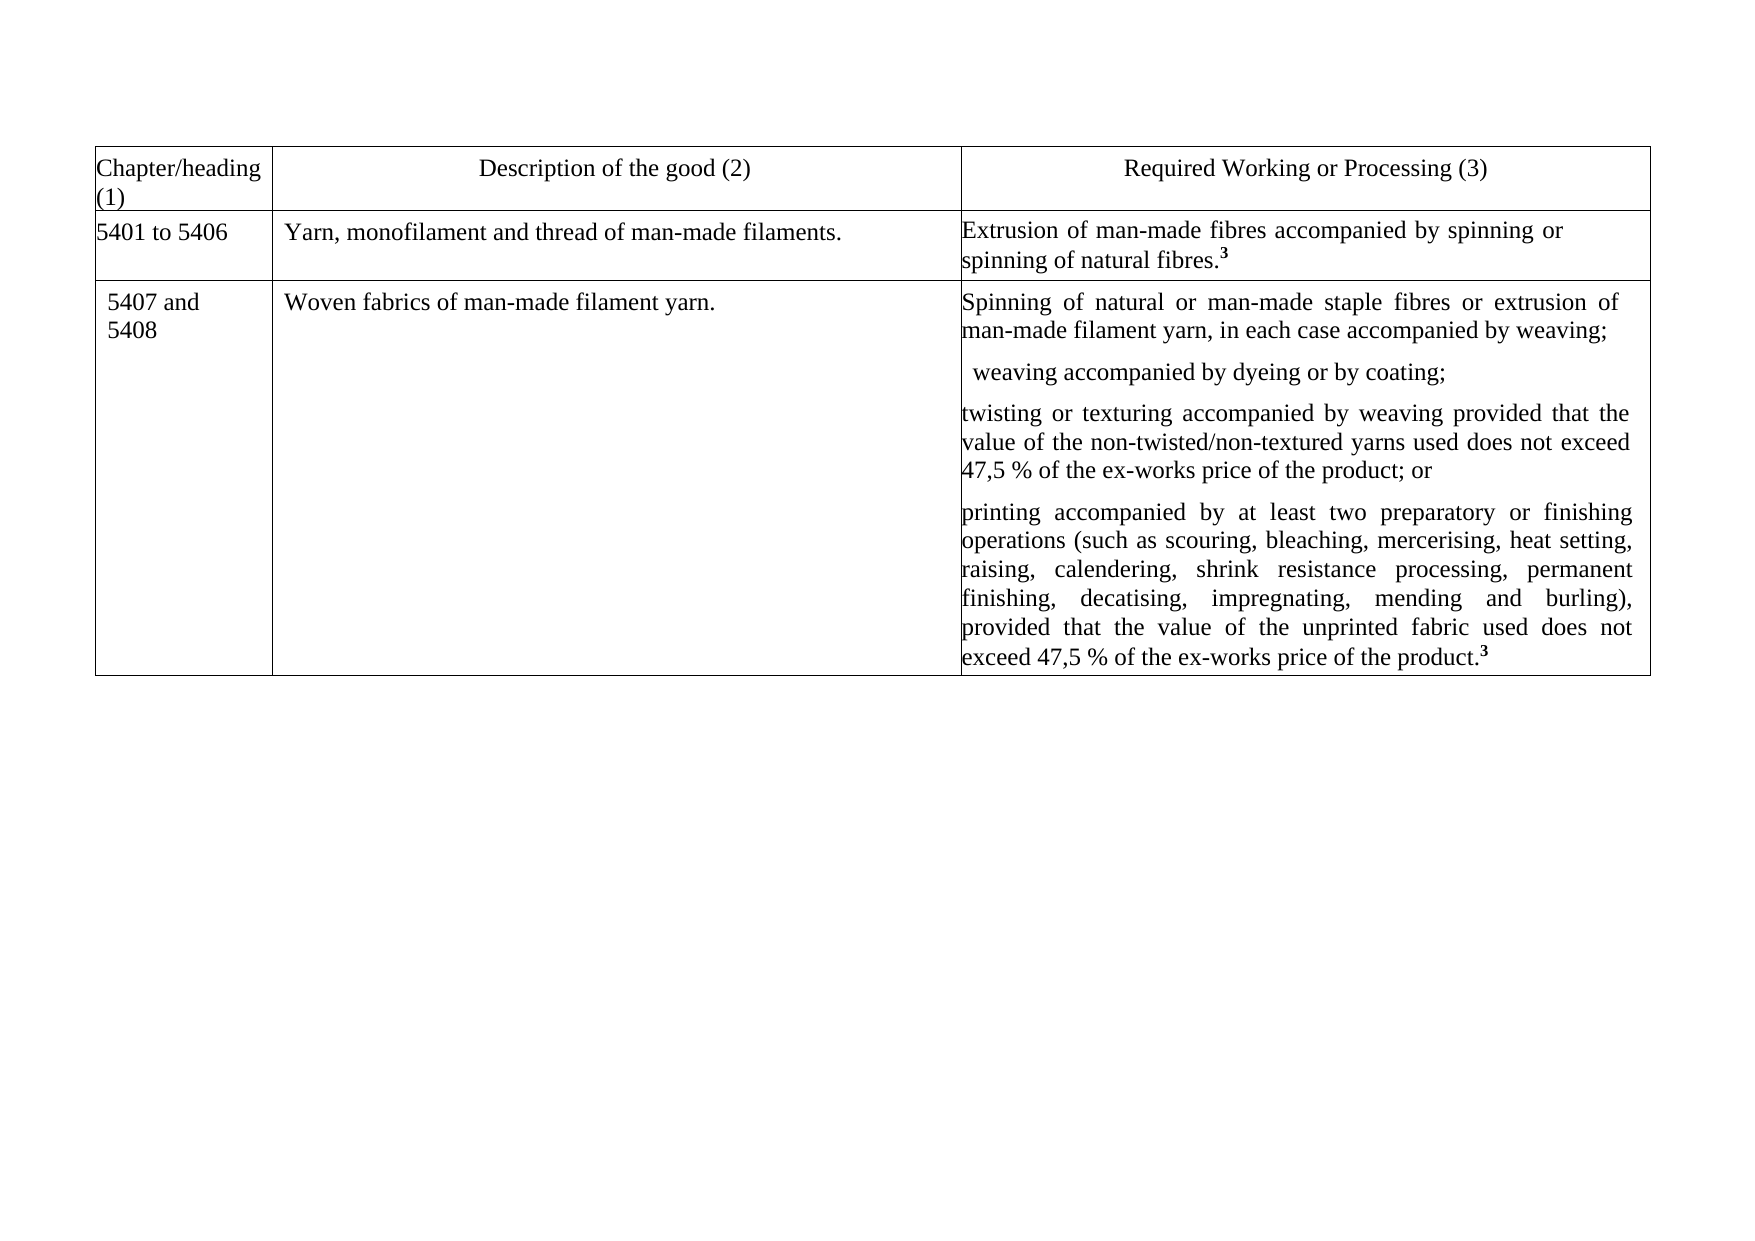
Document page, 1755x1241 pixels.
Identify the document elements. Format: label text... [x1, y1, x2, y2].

table_cell 5401 to 5406 [96, 211, 272, 280]
table_header Description of the good (2) [273, 147, 961, 210]
table_cell Woven fabrics of man-made filament yarn. [273, 281, 961, 675]
table_header Chapter/heading (1) [96, 147, 272, 210]
table_cell Extrusion of man-made fibres accompanied by spinning or spinning of natural fibres.3 [962, 211, 1650, 280]
table_header Required Working or Processing (3) [962, 147, 1650, 210]
table_cell 5407 and 5408 [96, 281, 272, 675]
table_cell Yarn, monofilament and thread of man-made filaments. [273, 211, 961, 280]
table_cell Spinning of natural or man-made staple fibres or extrusion of man-made filament yarn, in each case accompanied by weaving; weaving accompanied by dyeing or by coating; twisting or texturing accompanied by weaving provided that the value of the non-twisted/non-textured yarns used does not exceed 47,5 % of the ex-works price of the product; or printing accompanied by at least two preparatory or finishing operations (such as scouring, bleaching, mercerising, heat setting, raising, calendering, shrink resistance processing, permanent finishing, decatising, impregnating, mending and burling), provided that the value of the unprinted fabric used does not exceed 47,5 % of the ex-works price of the product.3 [962, 281, 1650, 675]
